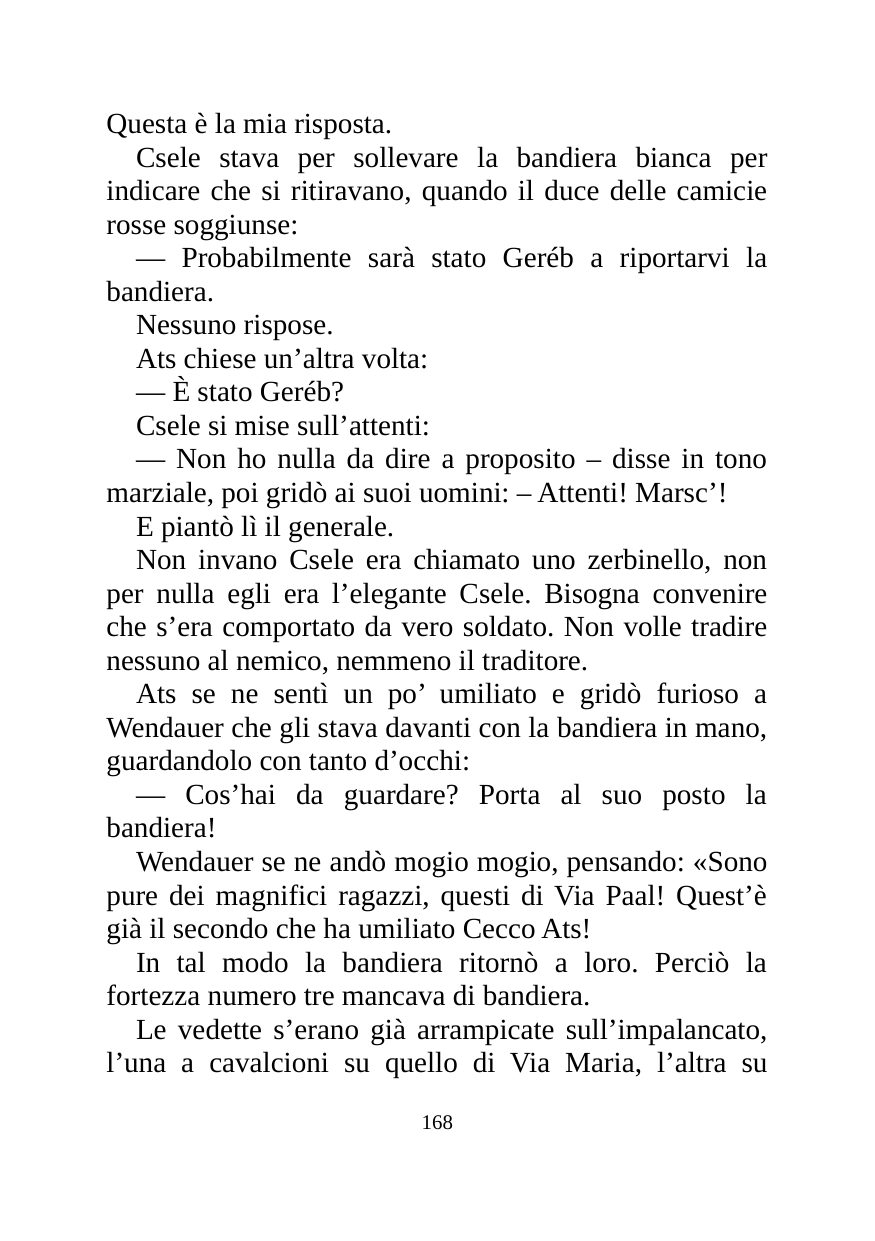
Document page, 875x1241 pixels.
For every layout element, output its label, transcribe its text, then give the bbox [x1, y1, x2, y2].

text Ats se ne sentì un po’ umiliato e gridò furioso a Wendauer che gli stava davanti con la bandiera in mano, guardandolo con tanto d’occhi: [106, 676, 768, 777]
text — Cos’hai da guardare? Porta al suo posto la bandiera! [106, 777, 768, 844]
text Le vedette s’erano già arrampicate sull’impalancato, l’una a cavalcioni su quello di Via Maria, l’altra su [106, 1012, 768, 1079]
text In tal modo la bandiera ritornò a loro. Perciò la fortezza numero tre mancava di bandiera. [106, 945, 768, 1012]
text — Probabilmente sarà stato Geréb a riportarvi la bandiera. [106, 240, 768, 307]
text Questa è la mia risposta. [106, 106, 768, 140]
text — Non ho nulla da dire a proposito – disse in tono marziale, poi gridò ai suoi uomini: – Attenti! Marsc’! [106, 442, 768, 509]
text Nessuno rispose. [106, 307, 768, 341]
text Wendauer se ne andò mogio mogio, pensando: «Sono pure dei magnifici ragazzi, questi di Via Paal! Quest’è già il secondo che ha umiliato Cecco Ats! [106, 844, 768, 945]
text — È stato Geréb? [106, 374, 768, 408]
text Csele stava per sollevare la bandiera bianca per indicare che si ritiravano, quando il duce delle camicie rosse soggiunse: [106, 140, 768, 240]
text Ats chiese un’altra volta: [106, 341, 768, 374]
text Csele si mise sull’attenti: [106, 408, 768, 442]
text Non invano Csele era chiamato uno zerbinello, non per nulla egli era l’elegante Csele. Bisogna convenire che s’era comportato da vero soldato. Non volle tradire nessuno al nemico, nemmeno il traditore. [106, 542, 768, 676]
text E piantò lì il generale. [106, 509, 768, 542]
